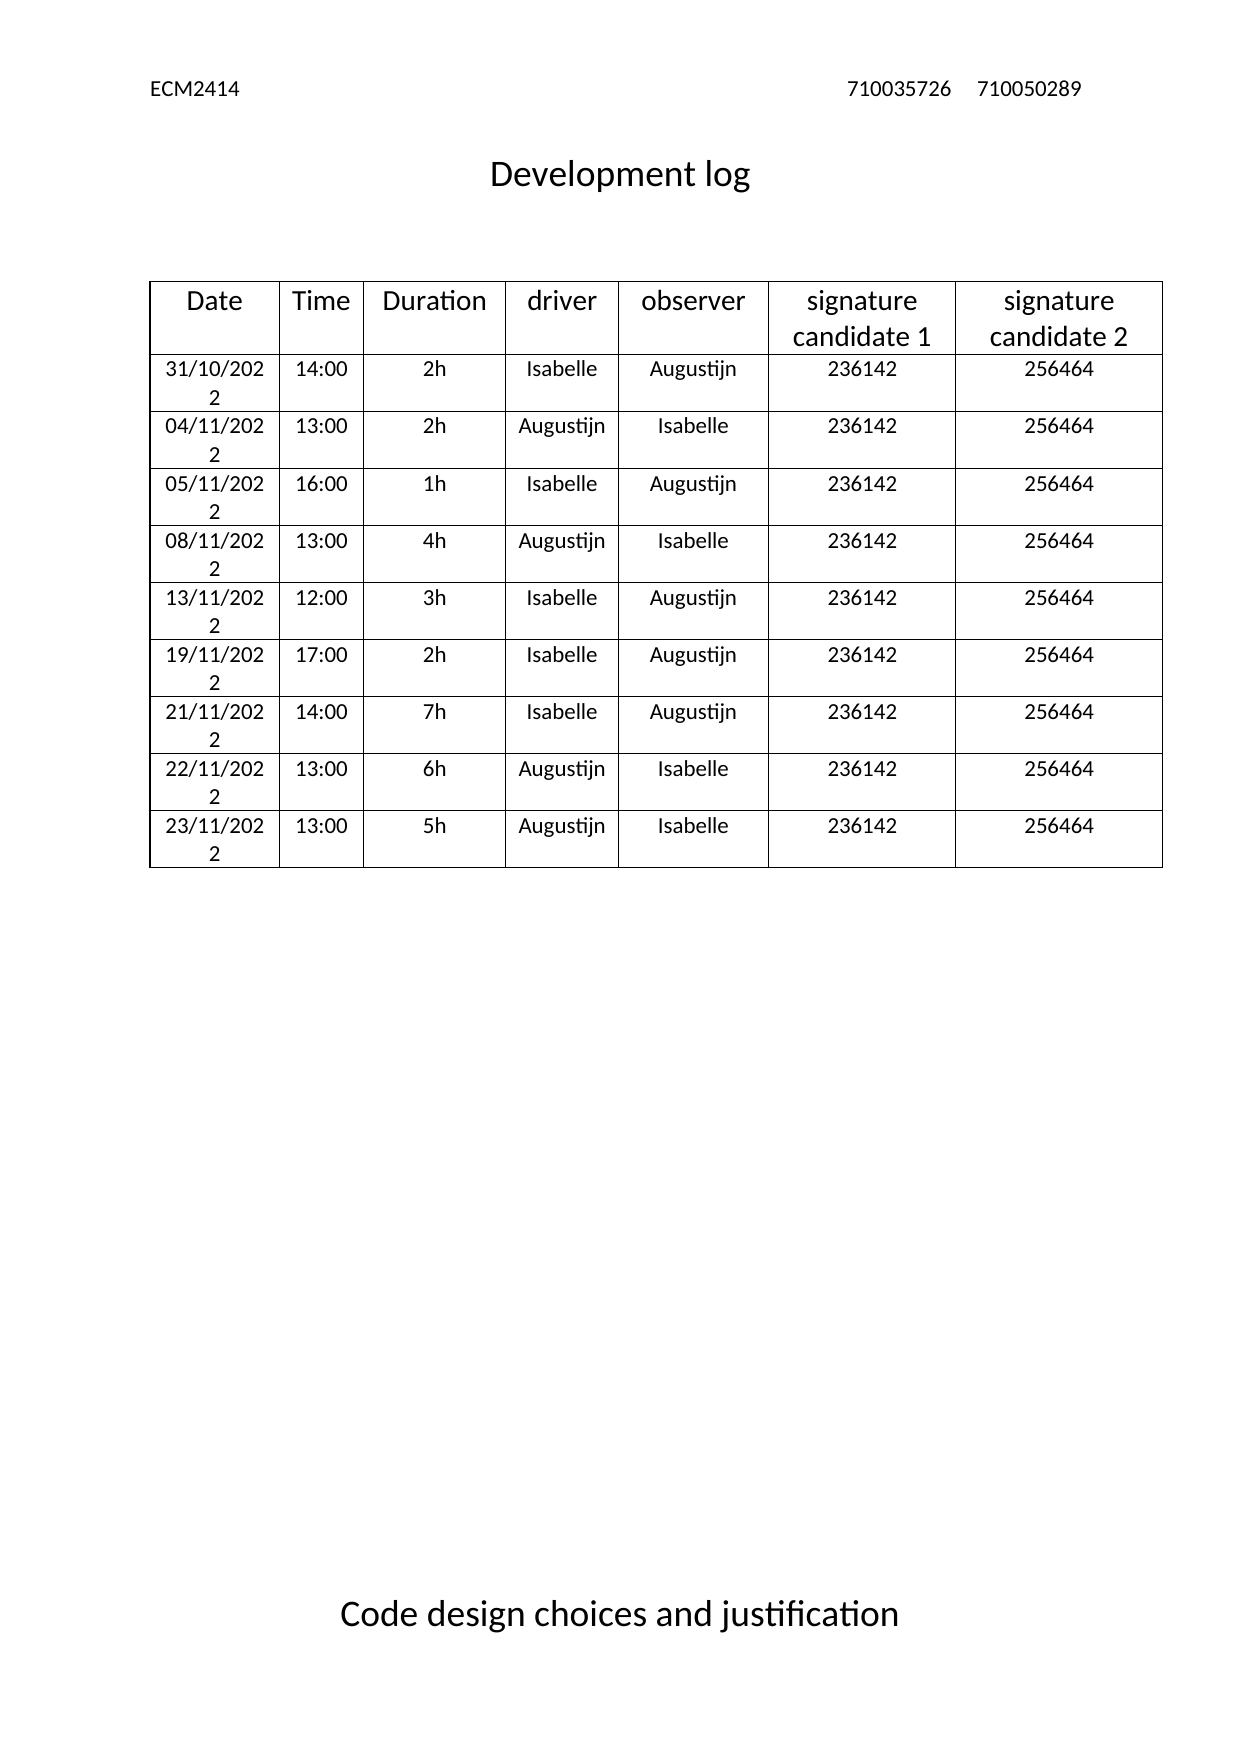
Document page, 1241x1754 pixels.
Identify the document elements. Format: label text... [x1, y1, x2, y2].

table_cell Augustijn [619, 697, 768, 753]
table_cell 08/11/2022 [151, 526, 279, 582]
table_cell 17:00 [280, 640, 363, 696]
table_cell Isabelle [506, 355, 618, 411]
table_header driver [506, 282, 618, 353]
table_cell 31/10/2022 [151, 355, 279, 411]
table_cell Augustijn [619, 469, 768, 525]
table_cell Isabelle [506, 697, 618, 753]
table_cell 22/11/2022 [151, 754, 279, 810]
table_cell 13:00 [280, 526, 363, 582]
table_cell 14:00 [280, 697, 363, 753]
table_cell 13:00 [280, 412, 363, 468]
table_cell 05/11/2022 [151, 469, 279, 525]
table_cell 236142 [769, 412, 955, 468]
table_cell 256464 [956, 412, 1162, 468]
table_cell 21/11/2022 [151, 697, 279, 753]
table_cell Isabelle [506, 583, 618, 639]
table_cell 236142 [769, 811, 955, 867]
table_header Duration [364, 282, 505, 353]
table_cell 13:00 [280, 754, 363, 810]
table_cell Isabelle [619, 754, 768, 810]
table_cell 23/11/2022 [151, 811, 279, 867]
table_cell Isabelle [619, 526, 768, 582]
table_cell 256464 [956, 754, 1162, 810]
table_cell Isabelle [619, 811, 768, 867]
table_header signature candidate 2 [956, 282, 1162, 353]
table_cell 256464 [956, 469, 1162, 525]
table_cell 13/11/2022 [151, 583, 279, 639]
table_cell Augustijn [619, 355, 768, 411]
table_cell 6h [364, 754, 505, 810]
table_cell 256464 [956, 811, 1162, 867]
table_cell 5h [364, 811, 505, 867]
table_cell 3h [364, 583, 505, 639]
text Development log [150, 150, 1090, 196]
table_cell Augustijn [619, 583, 768, 639]
table_cell 236142 [769, 469, 955, 525]
table_cell Augustijn [506, 811, 618, 867]
table_header Date [151, 282, 279, 353]
table_cell 12:00 [280, 583, 363, 639]
table_cell 4h [364, 526, 505, 582]
table_cell Isabelle [506, 640, 618, 696]
table_cell 16:00 [280, 469, 363, 525]
table_cell 14:00 [280, 355, 363, 411]
table_header Time [280, 282, 363, 353]
table_cell Isabelle [506, 469, 618, 525]
table_cell 2h [364, 412, 505, 468]
table_cell 236142 [769, 526, 955, 582]
table_cell 236142 [769, 583, 955, 639]
table_cell 19/11/2022 [151, 640, 279, 696]
table_cell 256464 [956, 526, 1162, 582]
table_cell 7h [364, 697, 505, 753]
table_cell 13:00 [280, 811, 363, 867]
table_cell 04/11/2022 [151, 412, 279, 468]
table_cell 236142 [769, 697, 955, 753]
table_header observer [619, 282, 768, 353]
text Code design choices and justification [150, 1590, 1090, 1636]
table_cell 2h [364, 355, 505, 411]
table_cell Augustijn [506, 526, 618, 582]
table_header signature candidate 1 [769, 282, 955, 353]
table_cell Isabelle [619, 412, 768, 468]
table_cell Augustijn [506, 412, 618, 468]
table_cell 1h [364, 469, 505, 525]
table_cell 236142 [769, 640, 955, 696]
table_cell 256464 [956, 697, 1162, 753]
table_cell Augustijn [506, 754, 618, 810]
table_cell 236142 [769, 355, 955, 411]
table_cell 256464 [956, 583, 1162, 639]
table_cell 256464 [956, 640, 1162, 696]
table_cell 2h [364, 640, 505, 696]
table_cell 236142 [769, 754, 955, 810]
table_cell 256464 [956, 355, 1162, 411]
table_cell Augustijn [619, 640, 768, 696]
